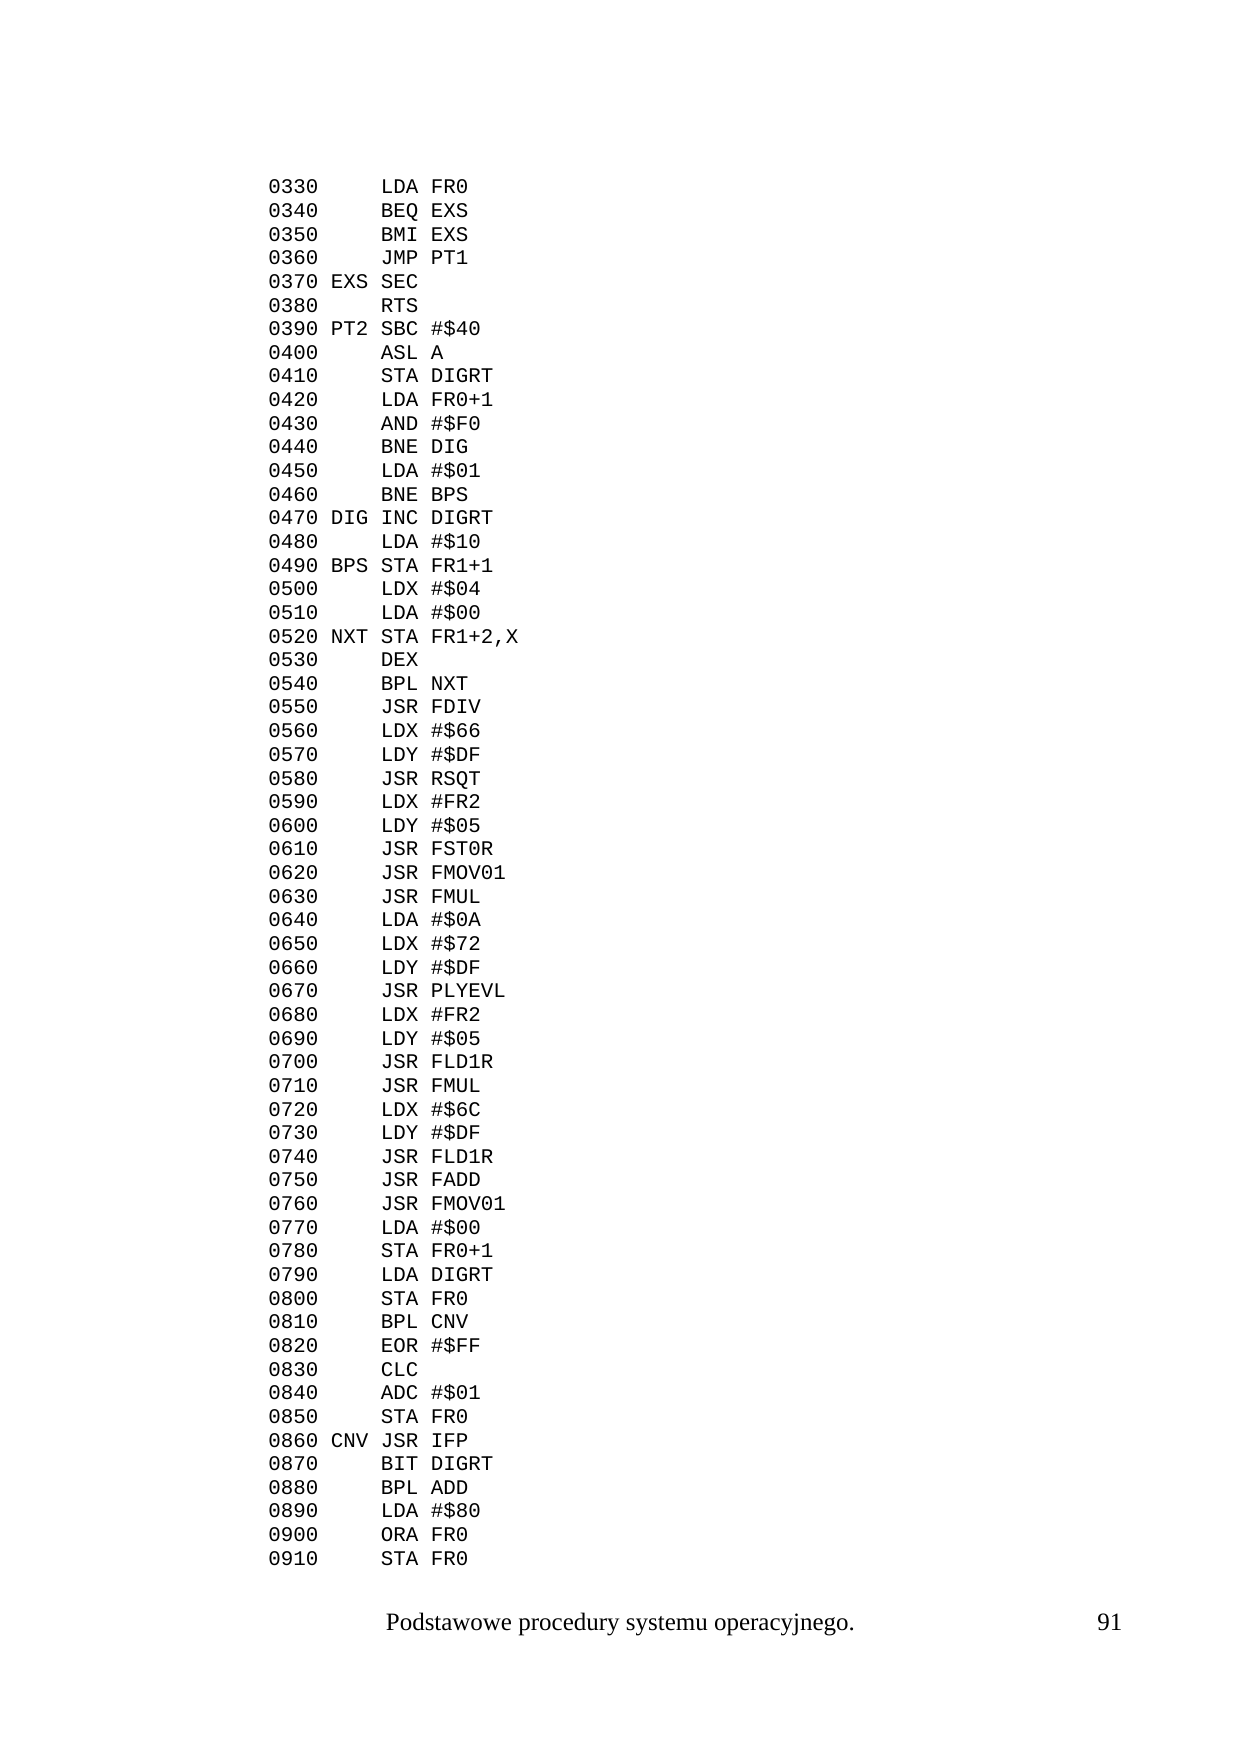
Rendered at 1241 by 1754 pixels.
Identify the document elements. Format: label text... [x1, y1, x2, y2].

text 0570 LDY #$DF [118, 744, 1122, 767]
text 0770 LDA #$00 [118, 1217, 1122, 1240]
text 0790 LDA DIGRT [118, 1264, 1122, 1288]
text 0740 JSR FLD1R [118, 1146, 1122, 1169]
text 0690 LDY #$05 [118, 1028, 1122, 1051]
text 0470 DIG INC DIGRT [118, 507, 1122, 531]
text 0390 PT2 SBC #$40 [118, 318, 1122, 342]
text 0580 JSR RSQT [118, 767, 1122, 791]
text 0890 LDA #$80 [118, 1501, 1122, 1524]
text 0490 BPS STA FR1+1 [118, 555, 1122, 578]
text 0510 LDA #$00 [118, 602, 1122, 626]
text 0820 EOR #$FF [118, 1335, 1122, 1359]
text 0620 JSR FMOV01 [118, 862, 1122, 886]
text 0800 STA FR0 [118, 1288, 1122, 1311]
text 0720 LDX #$6C [118, 1098, 1122, 1122]
text 0900 ORA FR0 [118, 1524, 1122, 1548]
text 0360 JMP PT1 [118, 247, 1122, 271]
text 0650 LDX #$72 [118, 933, 1122, 957]
text 0370 EXS SEC [118, 271, 1122, 294]
text 0550 JSR FDIV [118, 697, 1122, 720]
text 0480 LDA #$10 [118, 531, 1122, 555]
text 0700 JSR FLD1R [118, 1051, 1122, 1075]
text 0420 LDA FR0+1 [118, 389, 1122, 413]
text 0910 STA FR0 [118, 1548, 1122, 1571]
text 0560 LDX #$66 [118, 720, 1122, 744]
text 0460 BNE BPS [118, 484, 1122, 507]
text 0880 BPL ADD [118, 1477, 1122, 1501]
text 0680 LDX #FR2 [118, 1004, 1122, 1028]
text 0500 LDX #$04 [118, 578, 1122, 602]
text 0830 CLC [118, 1359, 1122, 1382]
text 0530 DEX [118, 649, 1122, 673]
text 0730 LDY #$DF [118, 1122, 1122, 1146]
text 0600 LDY #$05 [118, 815, 1122, 838]
text 0440 BNE DIG [118, 436, 1122, 460]
text 0780 STA FR0+1 [118, 1240, 1122, 1264]
text 0430 AND #$F0 [118, 413, 1122, 436]
text 0410 STA DIGRT [118, 366, 1122, 389]
text 0640 LDA #$0A [118, 909, 1122, 933]
text 0520 NXT STA FR1+2,X [118, 626, 1122, 649]
text 0400 ASL A [118, 342, 1122, 366]
text 0840 ADC #$01 [118, 1382, 1122, 1406]
text 0670 JSR PLYEVL [118, 980, 1122, 1004]
text 0870 BIT DIGRT [118, 1453, 1122, 1477]
text 0590 LDX #FR2 [118, 791, 1122, 815]
text 0810 BPL CNV [118, 1311, 1122, 1335]
text 0450 LDA #$01 [118, 460, 1122, 484]
text 0660 LDY #$DF [118, 957, 1122, 980]
text 0710 JSR FMUL [118, 1075, 1122, 1098]
text 0860 CNV JSR IFP [118, 1429, 1122, 1453]
text 0630 JSR FMUL [118, 886, 1122, 909]
text 0350 BMI EXS [118, 224, 1122, 247]
text 0750 JSR FADD [118, 1169, 1122, 1193]
text 0850 STA FR0 [118, 1406, 1122, 1429]
text 0610 JSR FST0R [118, 838, 1122, 862]
text 0340 BEQ EXS [118, 200, 1122, 224]
text 0540 BPL NXT [118, 673, 1122, 697]
text 0760 JSR FMOV01 [118, 1193, 1122, 1217]
text 0330 LDA FR0 [118, 176, 1122, 200]
text 0380 RTS [118, 294, 1122, 318]
